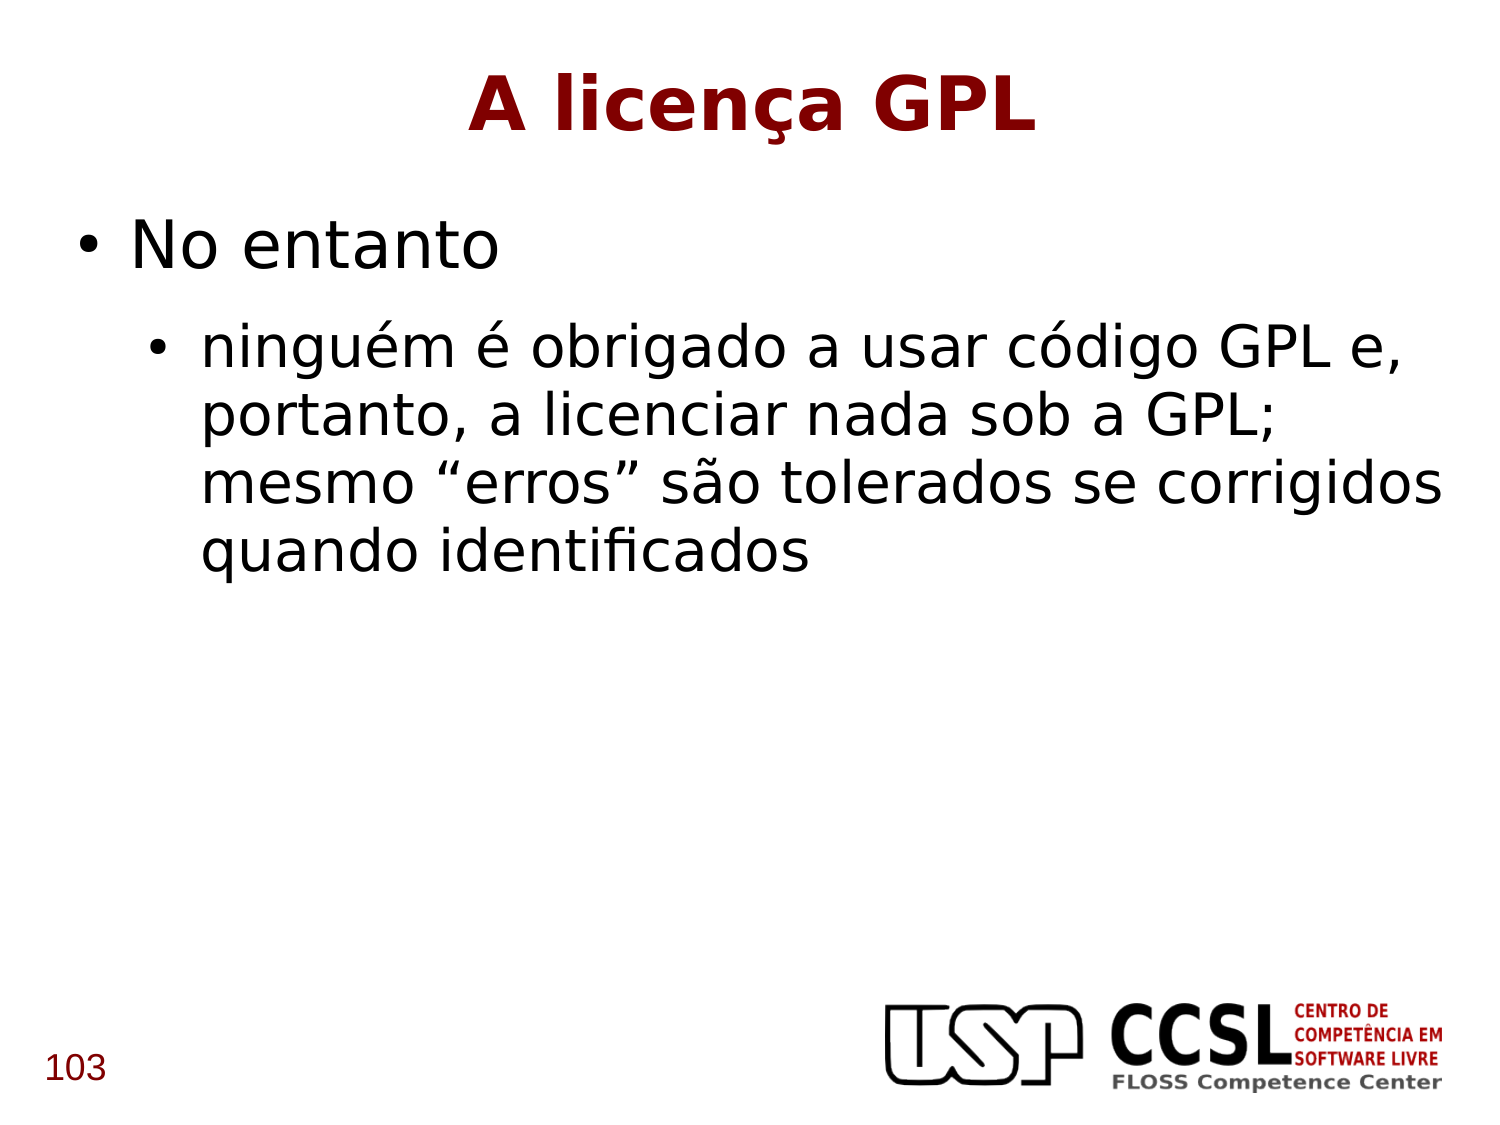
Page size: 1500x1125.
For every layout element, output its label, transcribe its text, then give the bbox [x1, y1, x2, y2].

title A licença GPL [59, 29, 1447, 180]
picture [885, 1003, 1442, 1093]
list No entanto ninguém é obrigado a usar código GPL e, portanto, a licenciar nada sob a GPL; mesmo “erros” são tolerados se corrigidos quando identificados [59, 206, 1447, 950]
